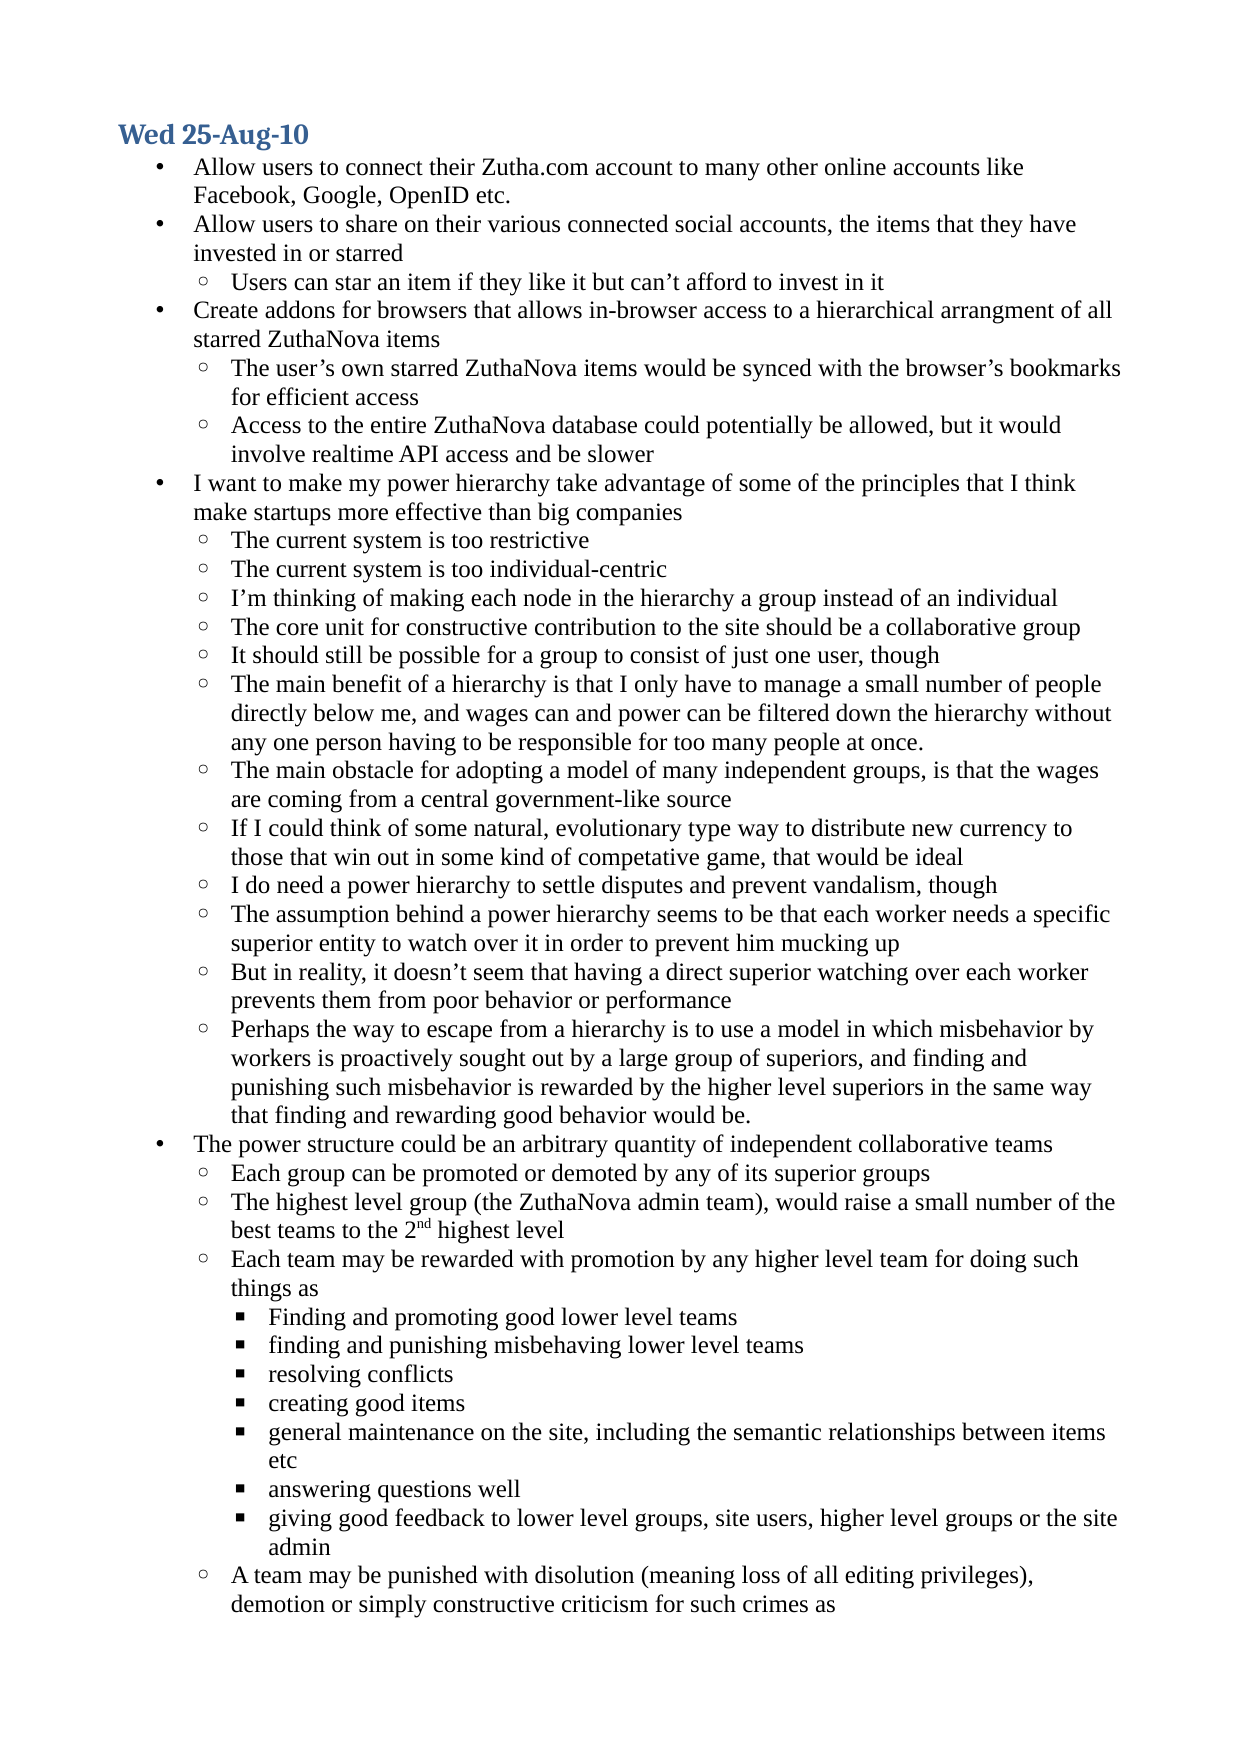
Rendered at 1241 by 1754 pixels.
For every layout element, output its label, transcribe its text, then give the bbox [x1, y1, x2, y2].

list Create addons for browsers that allows in-browser access to a hierarchical arrangment of all starred ZuthaNova items [156, 295, 1122, 353]
list Allow users to share on their various connected social accounts, the items that they have invested in or starred [156, 209, 1122, 267]
list A team may be punished with disolution (meaning loss of all editing privileges), demotion or simply constructive criticism for such crimes as [193, 1560, 1122, 1618]
list giving good feedback to lower level groups, site users, higher level groups or the site admin [231, 1503, 1122, 1560]
list finding and punishing misbehaving lower level teams [231, 1330, 1122, 1359]
list Allow users to connect their Zutha.com account to many other online accounts like Facebook, Google, OpenID etc. [156, 152, 1122, 209]
list It should still be possible for a group to consist of just one user, though [193, 640, 1122, 669]
list The power structure could be an arbitrary quantity of independent collaborative teams [156, 1129, 1122, 1158]
list If I could think of some natural, evolutionary type way to distribute new currency to those that win out in some kind of competative game, that would be ideal [193, 813, 1122, 870]
list creating good items [231, 1388, 1122, 1417]
list Perhaps the way to escape from a hierarchy is to use a model in which misbehavior by workers is proactively sought out by a large group of superiors, and finding and punishing such misbehavior is rewarded by the higher level superiors in the same way that finding and rewarding good behavior would be. [193, 1014, 1122, 1129]
list general maintenance on the site, including the semantic relationships between items etc [231, 1417, 1122, 1474]
list The main benefit of a hierarchy is that I only have to manage a small number of people directly below me, and wages can and power can be filtered down the hierarchy without any one person having to be responsible for too many people at once. [193, 669, 1122, 755]
list The main obstacle for adopting a model of many independent groups, is that the wages are coming from a central government-like source [193, 755, 1122, 813]
list answering questions well [231, 1474, 1122, 1503]
list The core unit for constructive contribution to the site should be a collaborative group [193, 612, 1122, 640]
list The user’s own starred ZuthaNova items would be synced with the browser’s bookmarks for efficient access [193, 353, 1122, 410]
list Each group can be promoted or demoted by any of its superior groups [193, 1158, 1122, 1187]
list The highest level group (the ZuthaNova admin team), would raise a small number of the best teams to the 2nd highest level [193, 1187, 1122, 1244]
list Each team may be rewarded with promotion by any higher level team for doing such things as [193, 1244, 1122, 1302]
list The current system is too individual-centric [193, 554, 1122, 583]
list Finding and promoting good lower level teams [231, 1302, 1122, 1330]
list The assumption behind a power hierarchy seems to be that each worker needs a specific superior entity to watch over it in order to prevent him mucking up [193, 899, 1122, 957]
list I’m thinking of making each node in the hierarchy a group instead of an individual [193, 583, 1122, 612]
list Users can star an item if they like it but can’t afford to invest in it [193, 267, 1122, 295]
list resolving conflicts [231, 1359, 1122, 1388]
list I do need a power hierarchy to settle disputes and prevent vandalism, though [193, 870, 1122, 899]
list The current system is too restrictive [193, 525, 1122, 554]
list I want to make my power hierarchy take advantage of some of the principles that I think make startups more effective than big companies [156, 468, 1122, 525]
list But in reality, it doesn’t seem that having a direct superior watching over each worker prevents them from poor behavior or performance [193, 957, 1122, 1014]
subtitle Wed 25-Aug-10 [118, 118, 1122, 152]
list Access to the entire ZuthaNova database could potentially be allowed, but it would involve realtime API access and be slower [193, 410, 1122, 468]
